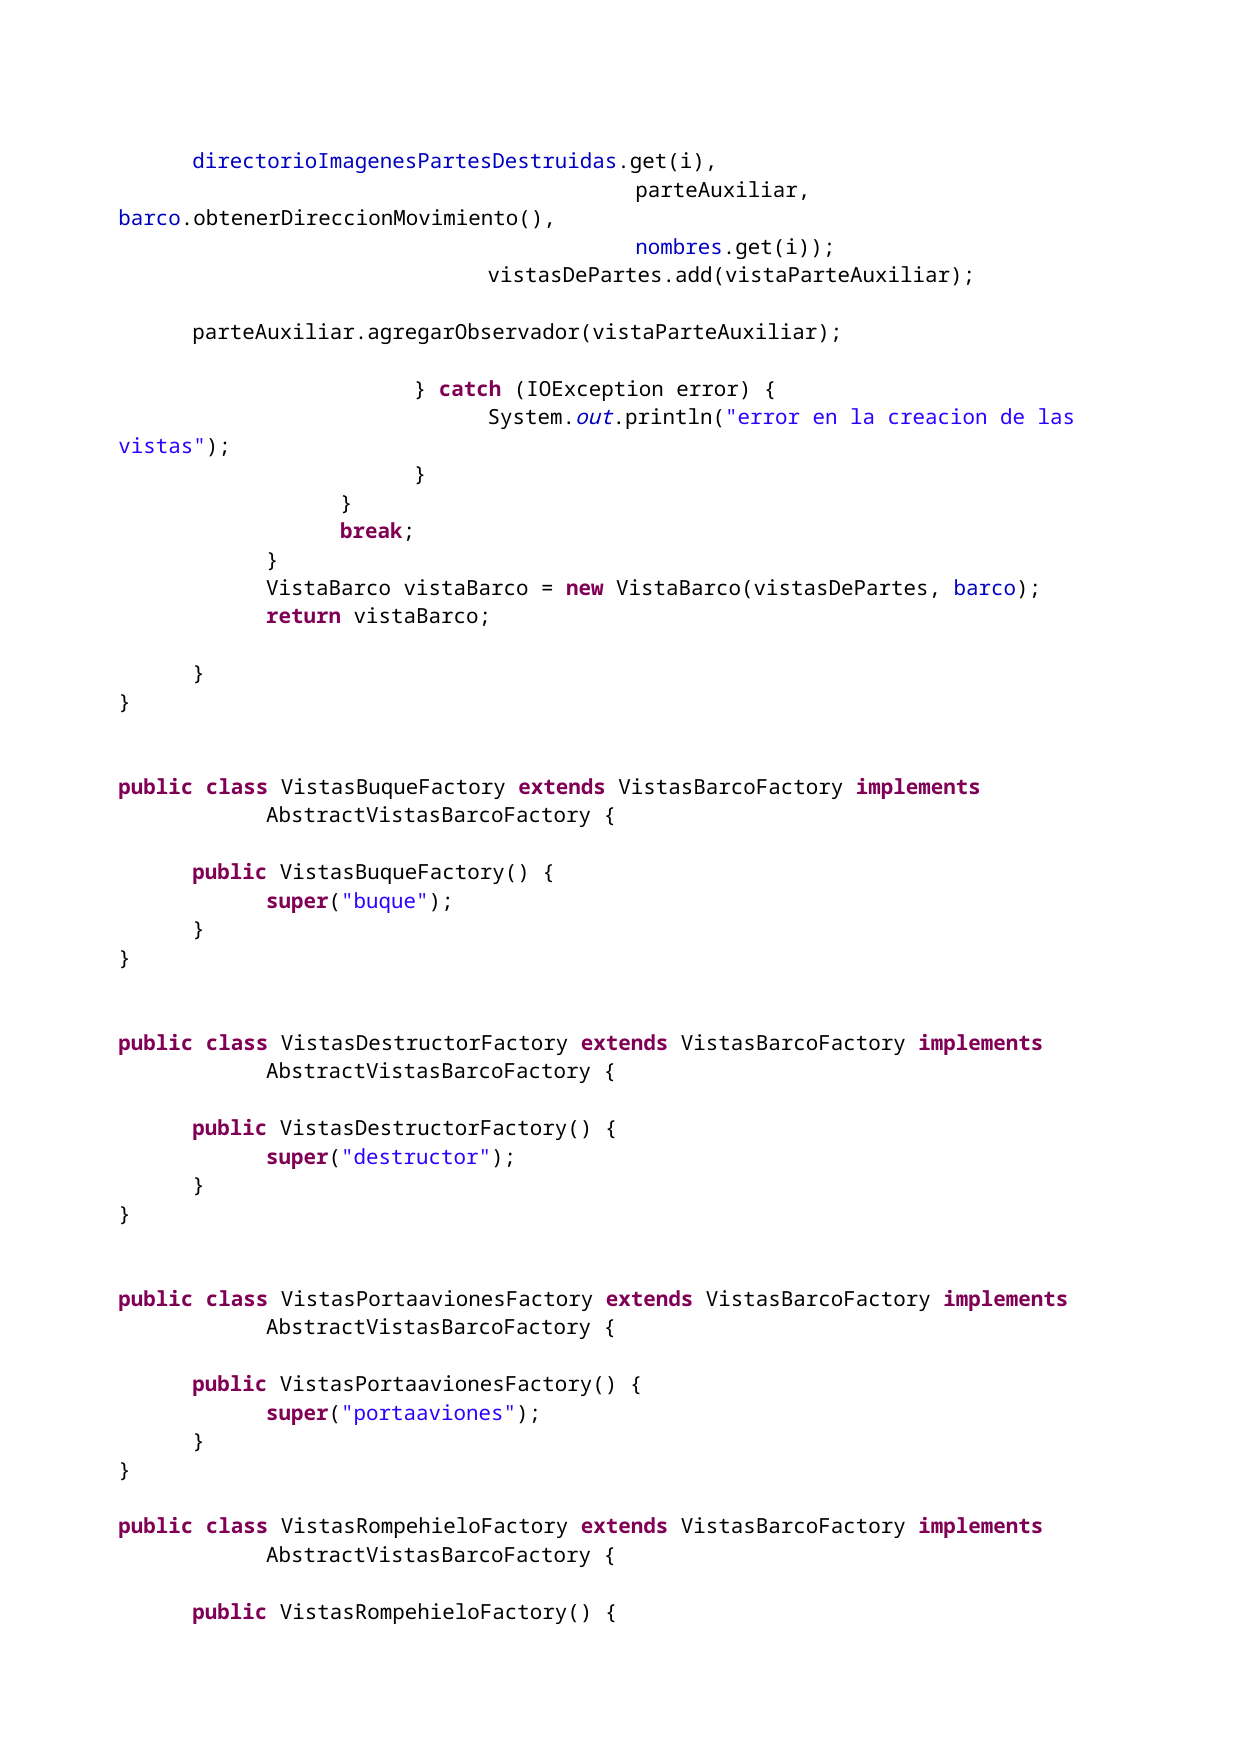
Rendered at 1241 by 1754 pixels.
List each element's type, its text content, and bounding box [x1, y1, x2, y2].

text AbstractVistasBarcoFactory { [118, 1057, 1122, 1085]
text public class VistasBuqueFactory extends VistasBarcoFactory implements [118, 772, 1122, 801]
text public VistasRompehieloFactory() { [118, 1597, 1122, 1625]
text nombres.get(i)); [118, 232, 1122, 260]
text public class VistasRompehieloFactory extends VistasBarcoFactory implements [118, 1512, 1122, 1540]
text } [118, 488, 1122, 516]
text } [118, 1199, 1122, 1227]
text public VistasDestructorFactory() { [118, 1113, 1122, 1142]
text } [118, 545, 1122, 573]
text public VistasBuqueFactory() { [118, 857, 1122, 886]
text } [118, 943, 1122, 971]
text } [118, 658, 1122, 687]
text return vistaBarco; [118, 602, 1122, 630]
text AbstractVistasBarcoFactory { [118, 1312, 1122, 1341]
text } [118, 914, 1122, 943]
text } catch (IOException error) { [118, 374, 1122, 402]
text } [118, 687, 1122, 715]
text } [118, 1455, 1122, 1483]
text public class VistasPortaavionesFactory extends VistasBarcoFactory implements [118, 1284, 1122, 1312]
text super("buque"); [118, 886, 1122, 914]
text System.out.println("error en la creacion de las vistas"); [118, 402, 1122, 459]
text parteAuxiliar.agregarObservador(vistaParteAuxiliar); [118, 289, 1122, 346]
text vistasDePartes.add(vistaParteAuxiliar); [118, 260, 1122, 289]
text } [118, 1170, 1122, 1199]
text super("destructor"); [118, 1142, 1122, 1170]
text public class VistasDestructorFactory extends VistasBarcoFactory implements [118, 1028, 1122, 1057]
text parteAuxiliar, barco.obtenerDireccionMovimiento(), [118, 175, 1122, 232]
text directorioImagenesPartesDestruidas.get(i), [118, 118, 1122, 175]
text public VistasPortaavionesFactory() { [118, 1369, 1122, 1398]
text } [118, 459, 1122, 488]
text AbstractVistasBarcoFactory { [118, 1540, 1122, 1568]
text super("portaaviones"); [118, 1398, 1122, 1426]
text break; [118, 516, 1122, 545]
text VistaBarco vistaBarco = new VistaBarco(vistasDePartes, barco); [118, 573, 1122, 602]
text } [118, 1426, 1122, 1455]
text AbstractVistasBarcoFactory { [118, 801, 1122, 829]
